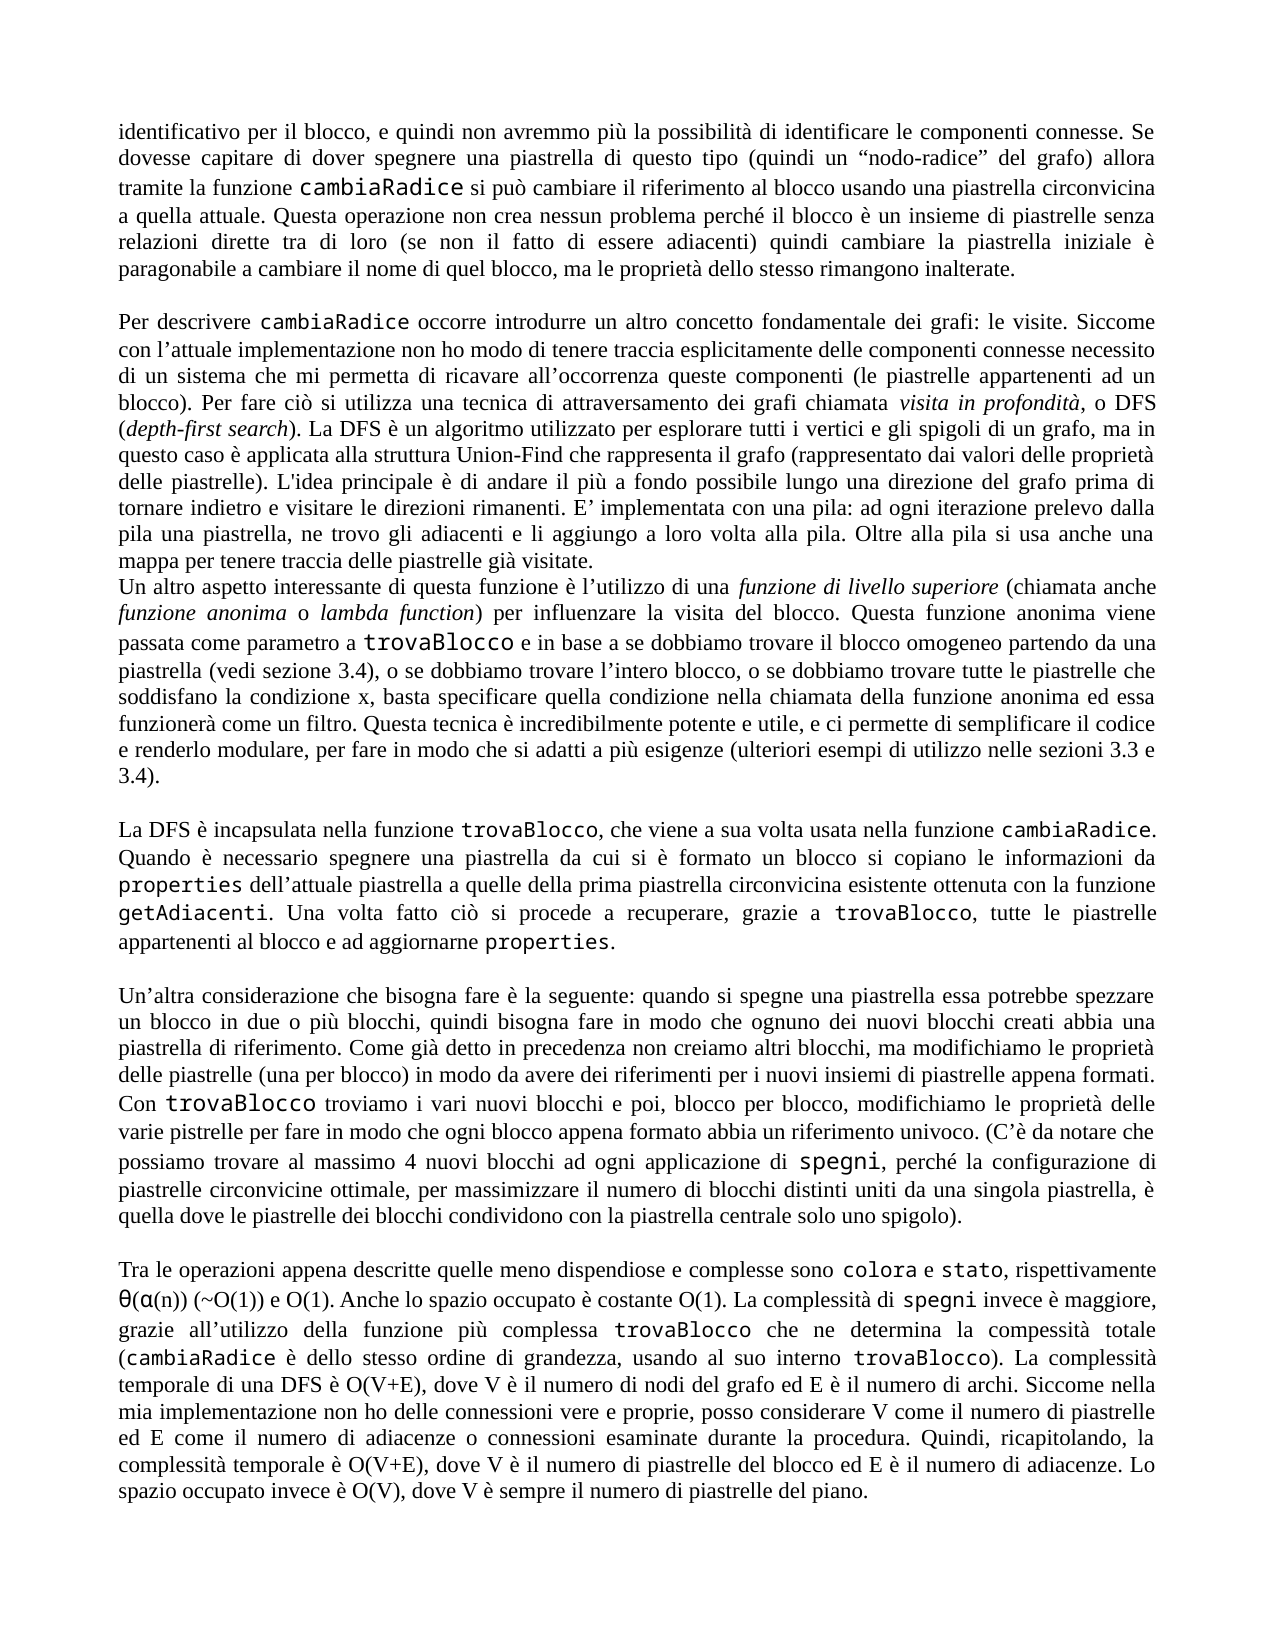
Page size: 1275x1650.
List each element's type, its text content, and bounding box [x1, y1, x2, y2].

text identificativo per il blocco, e quindi non avremmo più la possibilità di identificare le componenti connesse. Se dovesse capitare di dover spegnere una piastrella di questo tipo (quindi un “nodo-radice” del grafo) allora tramite la funzione cambiaRadice si può cambiare il riferimento al blocco usando una piastrella circonvicina a quella attuale. Questa operazione non crea nessun problema perché il blocco è un insieme di piastrelle senza relazioni dirette tra di loro (se non il fatto di essere adiacenti) quindi cambiare la piastrella iniziale è paragonabile a cambiare il nome di quel blocco, ma le proprietà dello stesso rimangono inalterate. [118, 118, 1157, 281]
text La DFS è incapsulata nella funzione trovaBlocco, che viene a sua volta usata nella funzione cambiaRadice. Quando è necessario spegnere una piastrella da cui si è formato un blocco si copiano le informazioni da properties dell’attuale piastrella a quelle della prima piastrella circonvicina esistente ottenuta con la funzione getAdiacenti. Una volta fatto ciò si procede a recuperare, grazie a trovaBlocco, tutte le piastrelle appartenenti al blocco e ad aggiornarne properties. [118, 815, 1157, 955]
text Un altro aspetto interessante di questa funzione è l’utilizzo di una funzione di livello superiore (chiamata anche funzione anonima o lambda function) per influenzare la visita del blocco. Questa funzione anonima viene passata come parametro a trovaBlocco e in base a se dobbiamo trovare il blocco omogeneo partendo da una piastrella (vedi sezione 3.4), o se dobbiamo trovare l’intero blocco, o se dobbiamo trovare tutte le piastrelle che soddisfano la condizione x, basta specificare quella condizione nella chiamata della funzione anonima ed essa funzionerà come un filtro. Questa tecnica è incredibilmente potente e utile, e ci permette di semplificare il codice e renderlo modulare, per fare in modo che si adatti a più esigenze (ulteriori esempi di utilizzo nelle sezioni 3.3 e 3.4). [118, 573, 1157, 789]
text Un’altra considerazione che bisogna fare è la seguente: quando si spegne una piastrella essa potrebbe spezzare un blocco in due o più blocchi, quindi bisogna fare in modo che ognuno dei nuovi blocchi creati abbia una piastrella di riferimento. Come già detto in precedenza non creiamo altri blocchi, ma modifichiamo le proprietà delle piastrelle (una per blocco) in modo da avere dei riferimenti per i nuovi insiemi di piastrelle appena formati. Con trovaBlocco troviamo i vari nuovi blocchi e poi, blocco per blocco, modifichiamo le proprietà delle varie pistrelle per fare in modo che ogni blocco appena formato abbia un riferimento univoco. (C’è da notare che possiamo trovare al massimo 4 nuovi blocchi ad ogni applicazione di spegni, perché la configurazione di piastrelle circonvicine ottimale, per massimizzare il numero di blocchi distinti uniti da una singola piastrella, è quella dove le piastrelle dei blocchi condividono con la piastrella centrale solo uno spigolo). [118, 982, 1157, 1229]
text Tra le operazioni appena descritte quelle meno dispendiose e complesse sono colora e stato, rispettivamente θ(α(n)) (~O(1)) e O(1). Anche lo spazio occupato è costante O(1). La complessità di spegni invece è maggiore, grazie all’utilizzo della funzione più complessa trovaBlocco che ne determina la compessità totale (cambiaRadice è dello stesso ordine di grandezza, usando al suo interno trovaBlocco). La complessità temporale di una DFS è O(V+E), dove V è il numero di nodi del grafo ed E è il numero di archi. Siccome nella mia implementazione non ho delle connessioni vere e proprie, posso considerare V come il numero di piastrelle ed E come il numero di adiacenze o connessioni esaminate durante la procedura. Quindi, ricapitolando, la complessità temporale è O(V+E), dove V è il numero di piastrelle del blocco ed E è il numero di adiacenze. Lo spazio occupato invece è O(V), dove V è sempre il numero di piastrelle del piano. [118, 1255, 1157, 1503]
text Per descrivere cambiaRadice occorre introdurre un altro concetto fondamentale dei grafi: le visite. Siccome con l’attuale implementazione non ho modo di tenere traccia esplicitamente delle componenti connesse necessito di un sistema che mi permetta di ricavare all’occorrenza queste componenti (le piastrelle appartenenti ad un blocco). Per fare ciò si utilizza una tecnica di attraversamento dei grafi chiamata visita in profondità, o DFS (depth-first search). La DFS è un algoritmo utilizzato per esplorare tutti i vertici e gli spigoli di un grafo, ma in questo caso è applicata alla struttura Union-Find che rappresenta il grafo (rappresentato dai valori delle proprietà delle piastrelle). L'idea principale è di andare il più a fondo possibile lungo una direzione del grafo prima di tornare indietro e visitare le direzioni rimanenti. E’ implementata con una pila: ad ogni iterazione prelevo dalla pila una piastrella, ne trovo gli adiacenti e li aggiungo a loro volta alla pila. Oltre alla pila si usa anche una mappa per tenere traccia delle piastrelle già visitate. [118, 307, 1157, 573]
